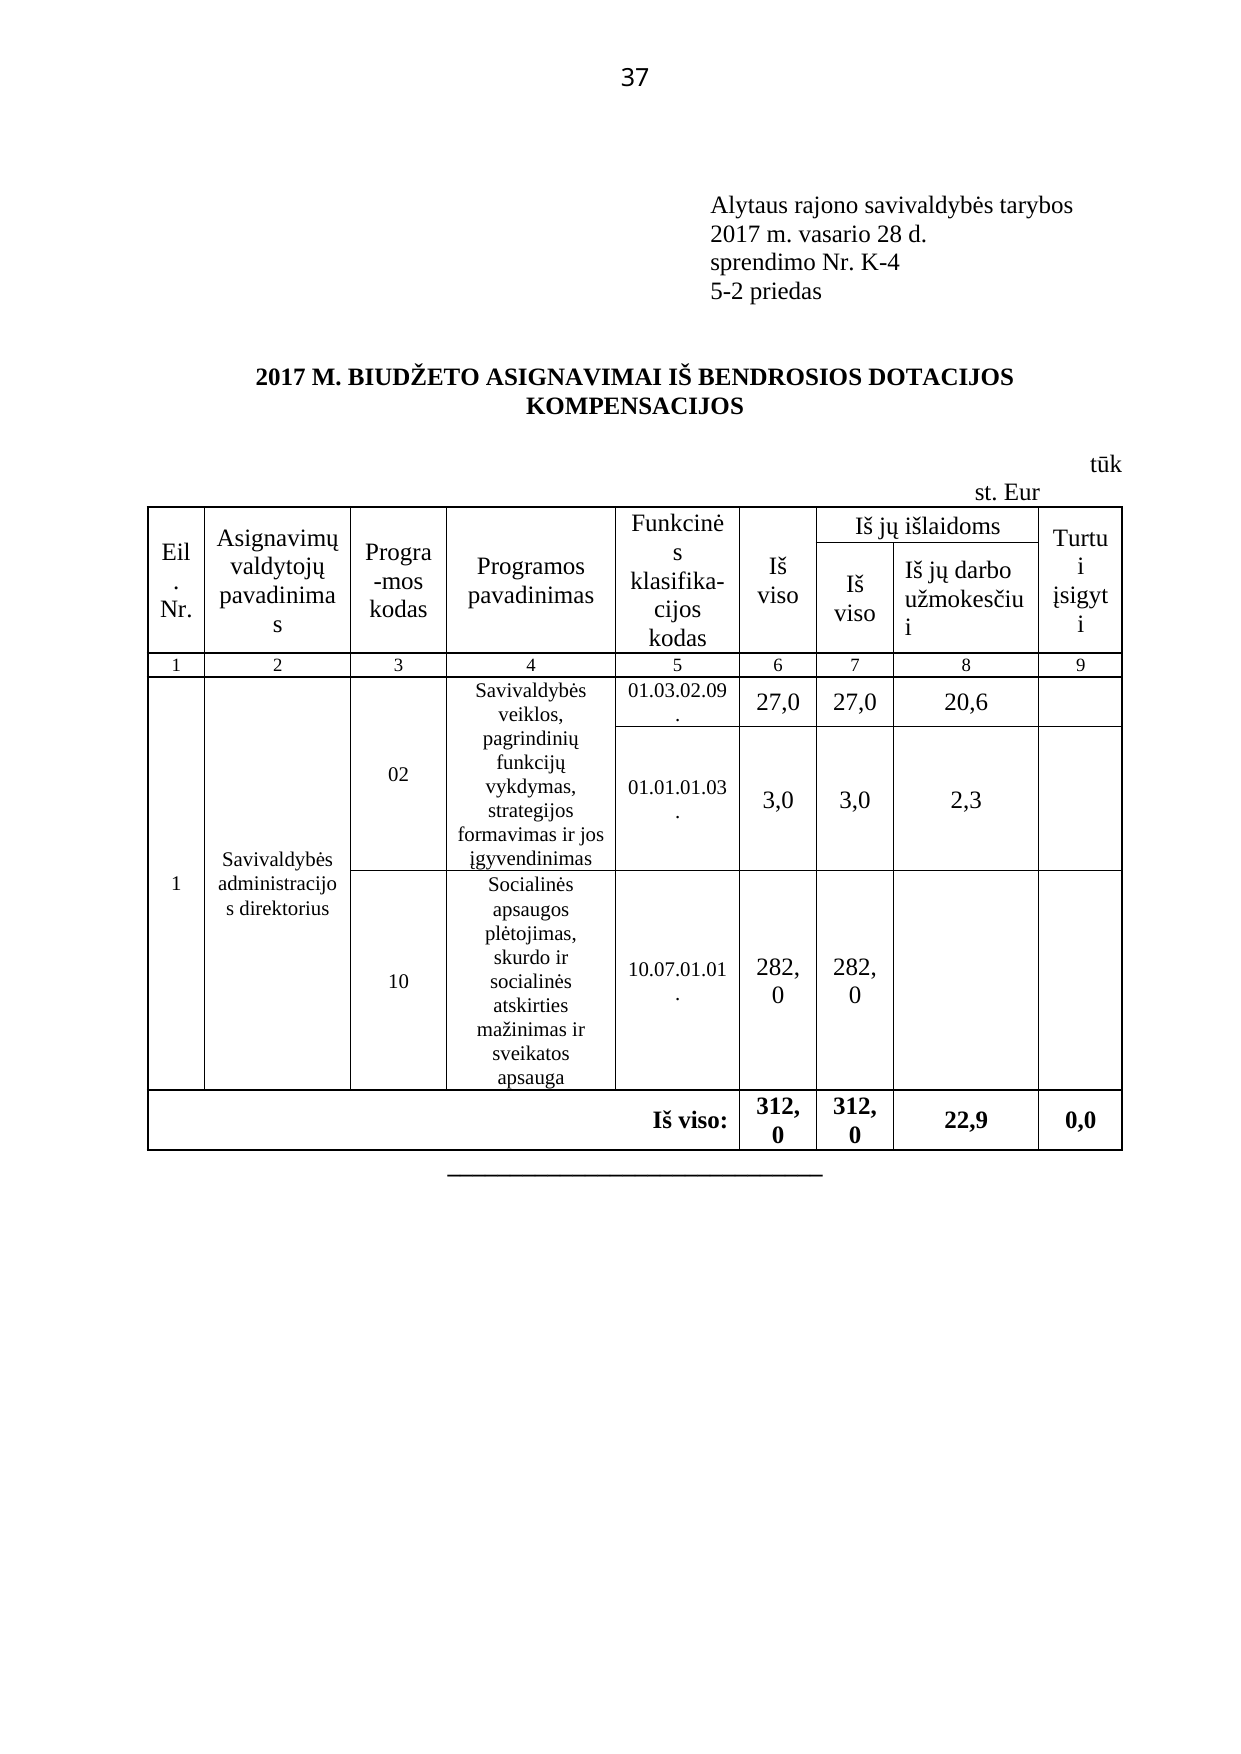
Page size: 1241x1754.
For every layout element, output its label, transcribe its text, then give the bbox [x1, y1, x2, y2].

table_cell Socialinės apsaugos plėtojimas, skurdo ir socialinės atskirties mažinimas ir sveikatos apsauga [447, 871, 615, 1089]
table_cell 10.07.01.01. [616, 871, 739, 1089]
table_cell [1039, 678, 1121, 726]
table_header Iš jų išlaidoms [817, 508, 1038, 542]
table_cell [1039, 727, 1121, 870]
table_cell 01.01.01.03. [616, 727, 739, 870]
table_cell 4 [447, 654, 615, 676]
table_cell 10 [351, 871, 446, 1089]
table_cell Savivaldybės administracijos direktorius [205, 678, 350, 1089]
table_cell 27,0 [817, 678, 893, 726]
table_cell 0,0 [1039, 1091, 1121, 1148]
table_cell 312,0 [817, 1091, 893, 1148]
table_cell 3,0 [740, 727, 816, 870]
table_cell 6 [740, 654, 816, 676]
text Alytaus rajono savivaldybės tarybos [148, 190, 1122, 219]
table_header Programos pavadinimas [447, 508, 615, 652]
table_header Asignavimų valdytojų pavadinimas [205, 508, 350, 652]
text ______________________________ [148, 1151, 1122, 1179]
table_cell Iš viso [817, 543, 893, 652]
table_cell 282,0 [817, 871, 893, 1089]
text 5-2 priedas [148, 276, 1122, 305]
table_cell 20,6 [894, 678, 1038, 726]
table_header Iš viso [740, 508, 816, 652]
table_cell Iš jų darbo užmokesčiui [894, 543, 1038, 652]
table_cell 1 [149, 678, 204, 1089]
table_cell Iš viso: [149, 1091, 739, 1148]
table_cell 22,9 [894, 1091, 1038, 1148]
table_cell 8 [894, 654, 1038, 676]
text tūkst. Eur [974, 449, 1122, 506]
table_cell 3,0 [817, 727, 893, 870]
table_cell 27,0 [740, 678, 816, 726]
table_header Funkcinės klasifika-cijos kodas [616, 508, 739, 652]
table_cell 9 [1039, 654, 1121, 676]
table_cell 312,0 [740, 1091, 816, 1148]
table_header Eil. Nr. [149, 508, 204, 652]
table_cell 2,3 [894, 727, 1038, 870]
table_cell 7 [817, 654, 893, 676]
table_cell 2 [205, 654, 350, 676]
table_cell 3 [351, 654, 446, 676]
text 2017 M. BIUDŽETO ASIGNAVIMAI IŠ BENDROSIOS DOTACIJOS KOMPENSACIJOS [148, 362, 1122, 420]
text sprendimo Nr. K-4 [148, 247, 1122, 276]
table_cell 02 [351, 678, 446, 870]
table_cell Savivaldybės veiklos, pagrindinių funkcijų vykdymas, strategijos formavimas ir jos įgyvendinimas [447, 678, 615, 870]
text 2017 m. vasario 28 d. [148, 219, 1122, 247]
table_cell 1 [149, 654, 204, 676]
table_cell [894, 871, 1038, 1089]
table_header Turtui įsigyti [1039, 508, 1121, 652]
table_cell 01.03.02.09. [616, 678, 739, 726]
table_cell 5 [616, 654, 739, 676]
table_cell 282,0 [740, 871, 816, 1089]
table_cell [1039, 871, 1121, 1089]
table_header Progra-mos kodas [351, 508, 446, 652]
